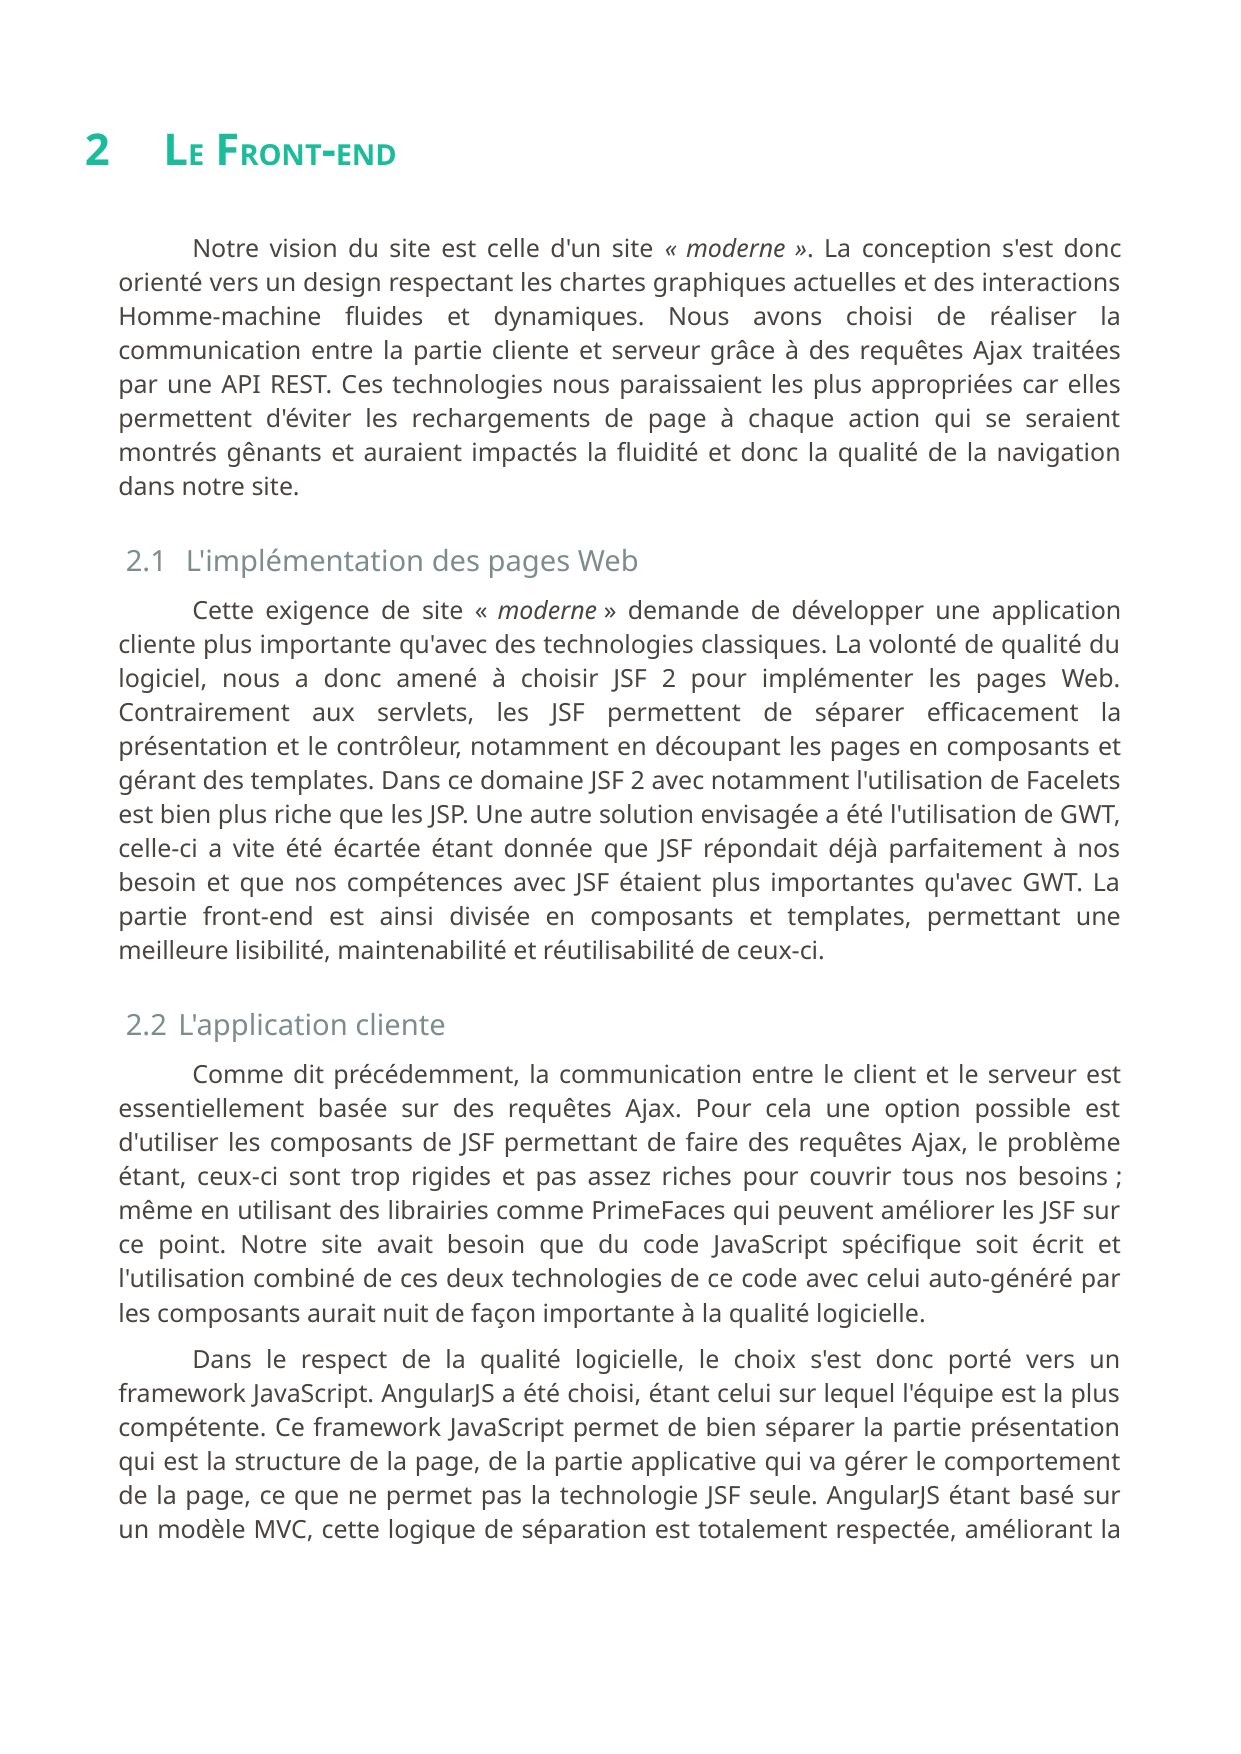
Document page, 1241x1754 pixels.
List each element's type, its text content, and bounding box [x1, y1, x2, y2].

text Notre vision du site est celle d'un site « moderne ». La conception s'est donc orienté vers un design respectant les chartes graphiques actuelles et des interactions Homme-machine fluides et dynamiques. Nous avons choisi de réaliser la communication entre la partie cliente et serveur grâce à des requêtes Ajax traitées par une API REST. Ces technologies nous paraissaient les plus appropriées car elles permettent d'éviter les rechargements de page à chaque action qui se seraient montrés gênants et auraient impactés la fluidité et donc la qualité de la navigation dans notre site. [118, 230, 1122, 503]
subtitle L'application cliente [118, 1004, 1122, 1044]
subtitle L'implémentation des pages Web [118, 540, 1122, 580]
text Dans le respect de la qualité logicielle, le choix s'est donc porté vers un framework JavaScript. AngularJS a été choisi, étant celui sur lequel l'équipe est la plus compétente. Ce framework JavaScript permet de bien séparer la partie présentation qui est la structure de la page, de la partie applicative qui va gérer le comportement de la page, ce que ne permet pas la technologie JSF seule. AngularJS étant basé sur un modèle MVC, cette logique de séparation est totalement respectée, améliorant la [118, 1342, 1122, 1546]
text Cette exigence de site « moderne » demande de développer une application cliente plus importante qu'avec des technologies classiques. La volonté de qualité du logiciel, nous a donc amené à choisir JSF 2 pour implémenter les pages Web. Contrairement aux servlets, les JSF permettent de séparer efficacement la présentation et le contrôleur, notamment en découpant les pages en composants et gérant des templates. Dans ce domaine JSF 2 avec notamment l'utilisation de Facelets est bien plus riche que les JSP. Une autre solution envisagée a été l'utilisation de GWT, celle-ci a vite été écartée étant donnée que JSF répondait déjà parfaitement à nos besoin et que nos compétences avec JSF étaient plus importantes qu'avec GWT. La partie front-end est ainsi divisée en composants et templates, permettant une meilleure lisibilité, maintenabilité et réutilisabilité de ceux-ci. [118, 592, 1122, 967]
subtitle Le Front-end [73, 118, 1122, 178]
text Comme dit précédemment, la communication entre le client et le serveur est essentiellement basée sur des requêtes Ajax. Pour cela une option possible est d'utiliser les composants de JSF permettant de faire des requêtes Ajax, le problème étant, ceux-ci sont trop rigides et pas assez riches pour couvrir tous nos besoins ; même en utilisant des librairies comme PrimeFaces qui peuvent améliorer les JSF sur ce point. Notre site avait besoin que du code JavaScript spécifique soit écrit et l'utilisation combiné de ces deux technologies de ce code avec celui auto-généré par les composants aurait nuit de façon importante à la qualité logicielle. [118, 1057, 1122, 1329]
